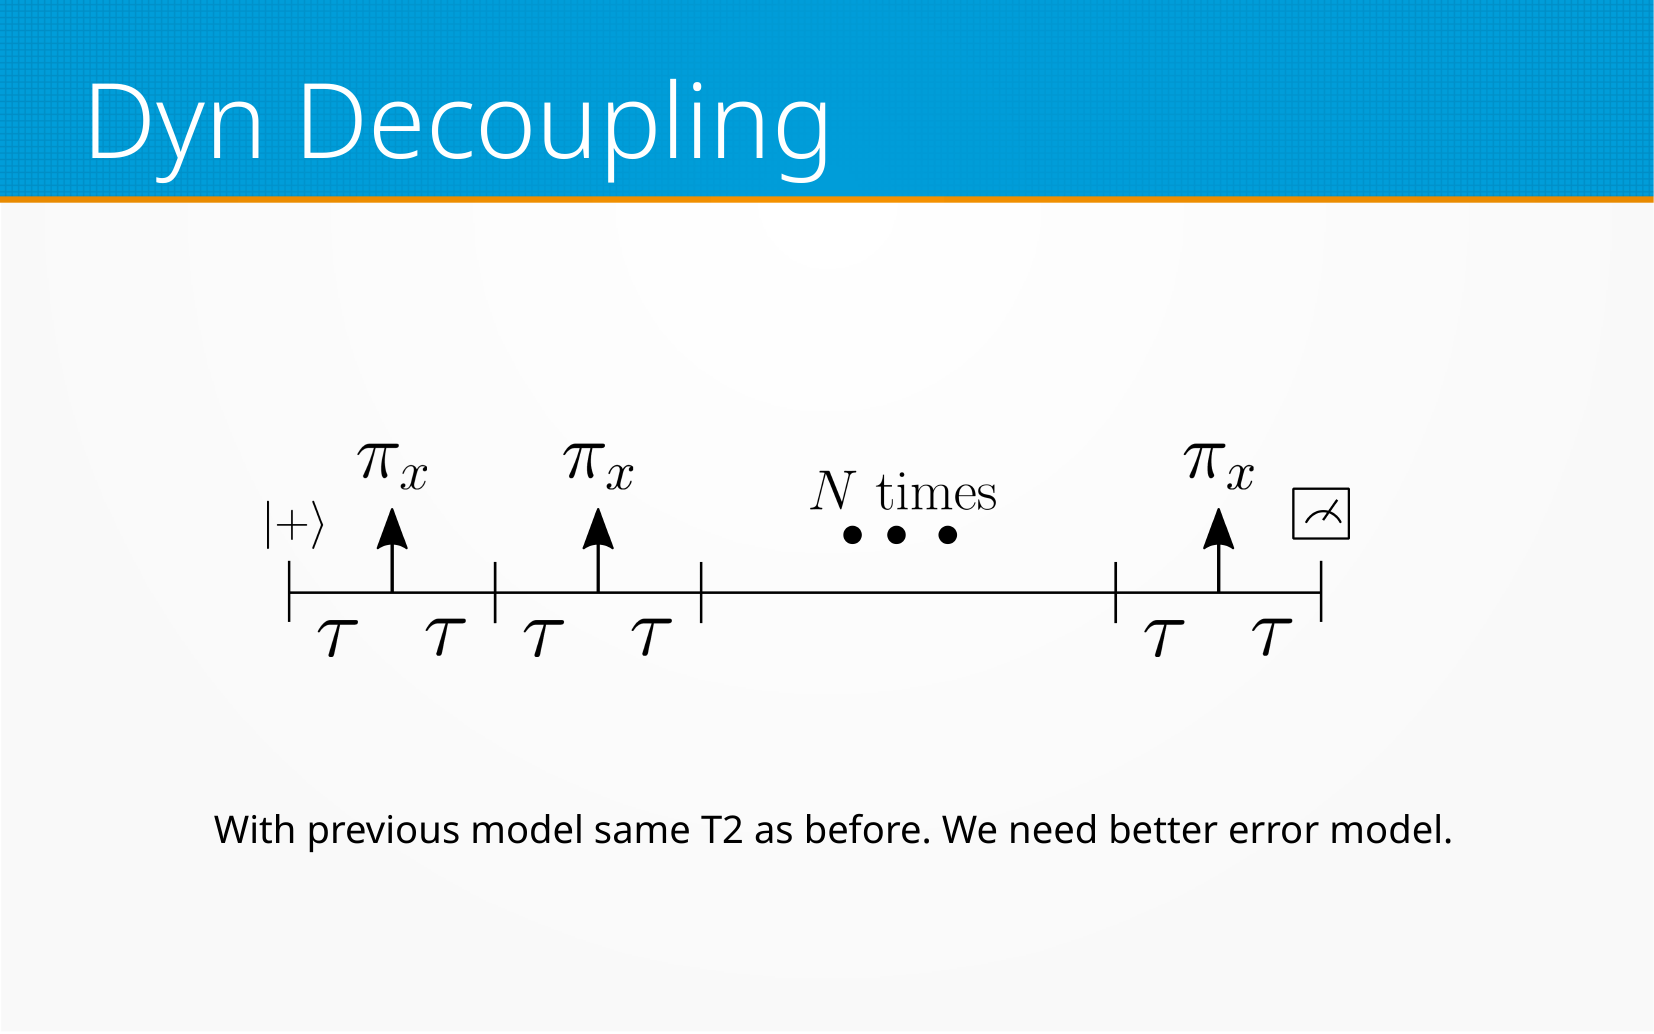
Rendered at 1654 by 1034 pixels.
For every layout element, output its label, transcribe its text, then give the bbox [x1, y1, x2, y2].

picture [0, 197, 1654, 1034]
title Dyn Decoupling [82, 16, 1571, 190]
text_box With previous model same T2 as before. We need better error model. [172, 756, 1654, 901]
